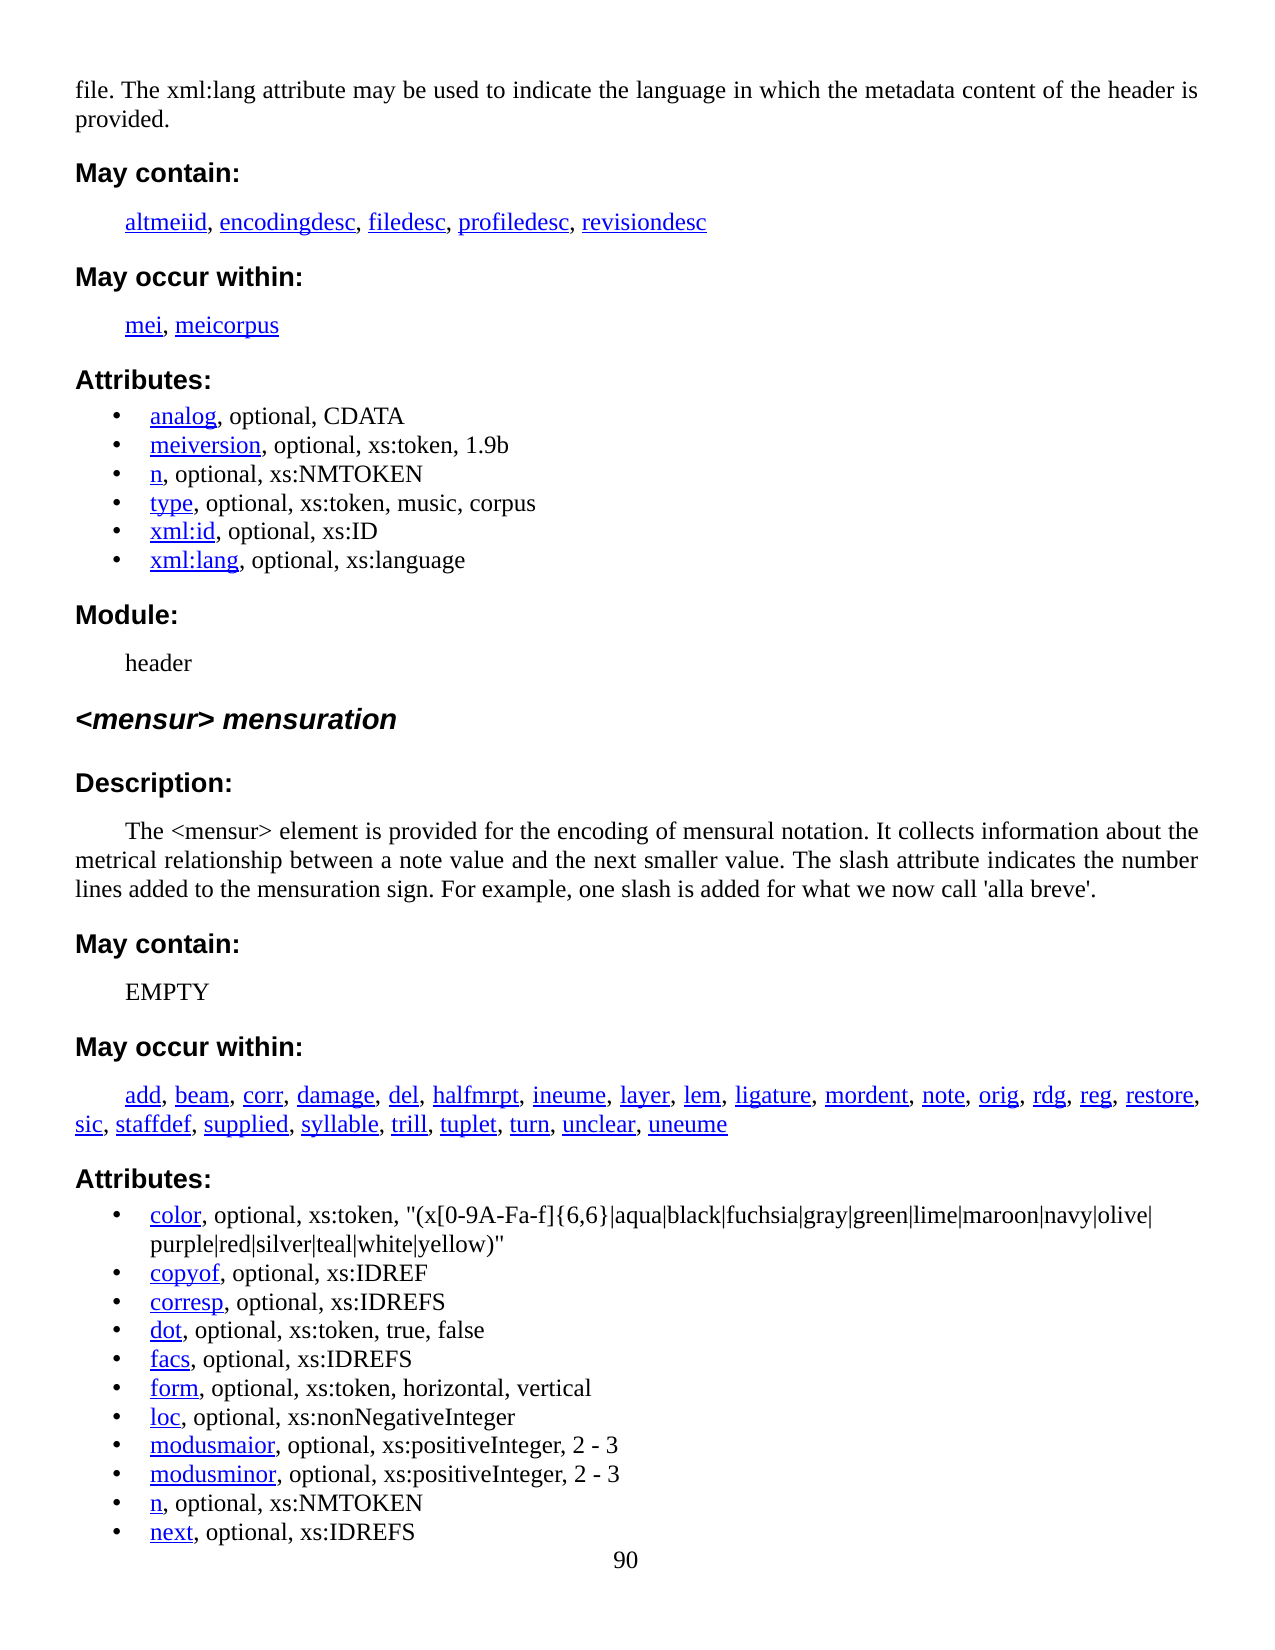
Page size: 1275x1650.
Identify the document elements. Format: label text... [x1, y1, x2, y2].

list copyof, optional, xs:IDREF [112, 1258, 1200, 1287]
list corresp, optional, xs:IDREFS [112, 1287, 1200, 1315]
list xml:lang, optional, xs:language [112, 545, 1200, 574]
subtitle Attributes: [75, 1163, 1200, 1194]
text header [75, 648, 1200, 677]
list meiversion, optional, xs:token, 1.9b [112, 430, 1200, 459]
subtitle Module: [75, 599, 1200, 630]
subtitle Attributes: [75, 364, 1200, 395]
text mei, meicorpus [75, 310, 1200, 339]
text The <mensur> element is provided for the encoding of mensural notation. It collects information about the metrical relationship between a note value and the next smaller value. The slash attribute indicates the number lines added to the mensuration sign. For example, one slash is added for what we now call 'alla breve'. [75, 816, 1200, 903]
subtitle May contain: [75, 928, 1200, 959]
list xml:id, optional, xs:ID [112, 516, 1200, 545]
text altmeiid, encodingdesc, filedesc, profiledesc, revisiondesc [75, 207, 1200, 236]
subtitle Description: [75, 767, 1200, 798]
text file. The xml:lang attribute may be used to indicate the language in which the metadata content of the header is provided. [75, 75, 1200, 132]
subtitle May contain: [75, 157, 1200, 189]
list next, optional, xs:IDREFS [112, 1517, 1200, 1545]
list facs, optional, xs:IDREFS [112, 1344, 1200, 1373]
subtitle May occur within: [75, 261, 1200, 292]
list color, optional, xs:token, "(x[0-9A-Fa-f]{6,6}|aqua|black|fuchsia|gray|green|lime|maroon|navy|olive|purple|red|silver|teal|white|yellow)" [112, 1200, 1200, 1258]
list n, optional, xs:NMTOKEN [112, 1488, 1200, 1517]
list modusminor, optional, xs:positiveInteger, 2 - 3 [112, 1459, 1200, 1488]
list n, optional, xs:NMTOKEN [112, 459, 1200, 488]
list loc, optional, xs:nonNegativeInteger [112, 1402, 1200, 1430]
subtitle May occur within: [75, 1031, 1200, 1062]
list type, optional, xs:token, music, corpus [112, 488, 1200, 516]
text add, beam, corr, damage, del, halfmrpt, ineume, layer, lem, ligature, mordent, note, orig, rdg, reg, restore, sic, staffdef, supplied, syllable, trill, tuplet, turn, unclear, uneume [75, 1080, 1200, 1138]
list analog, optional, CDATA [112, 401, 1200, 430]
list modusmaior, optional, xs:positiveInteger, 2 - 3 [112, 1430, 1200, 1459]
list form, optional, xs:token, horizontal, vertical [112, 1373, 1200, 1402]
list dot, optional, xs:token, true, false [112, 1315, 1200, 1344]
subtitle <mensur> mensuration [75, 702, 1200, 736]
text EMPTY [75, 977, 1200, 1006]
